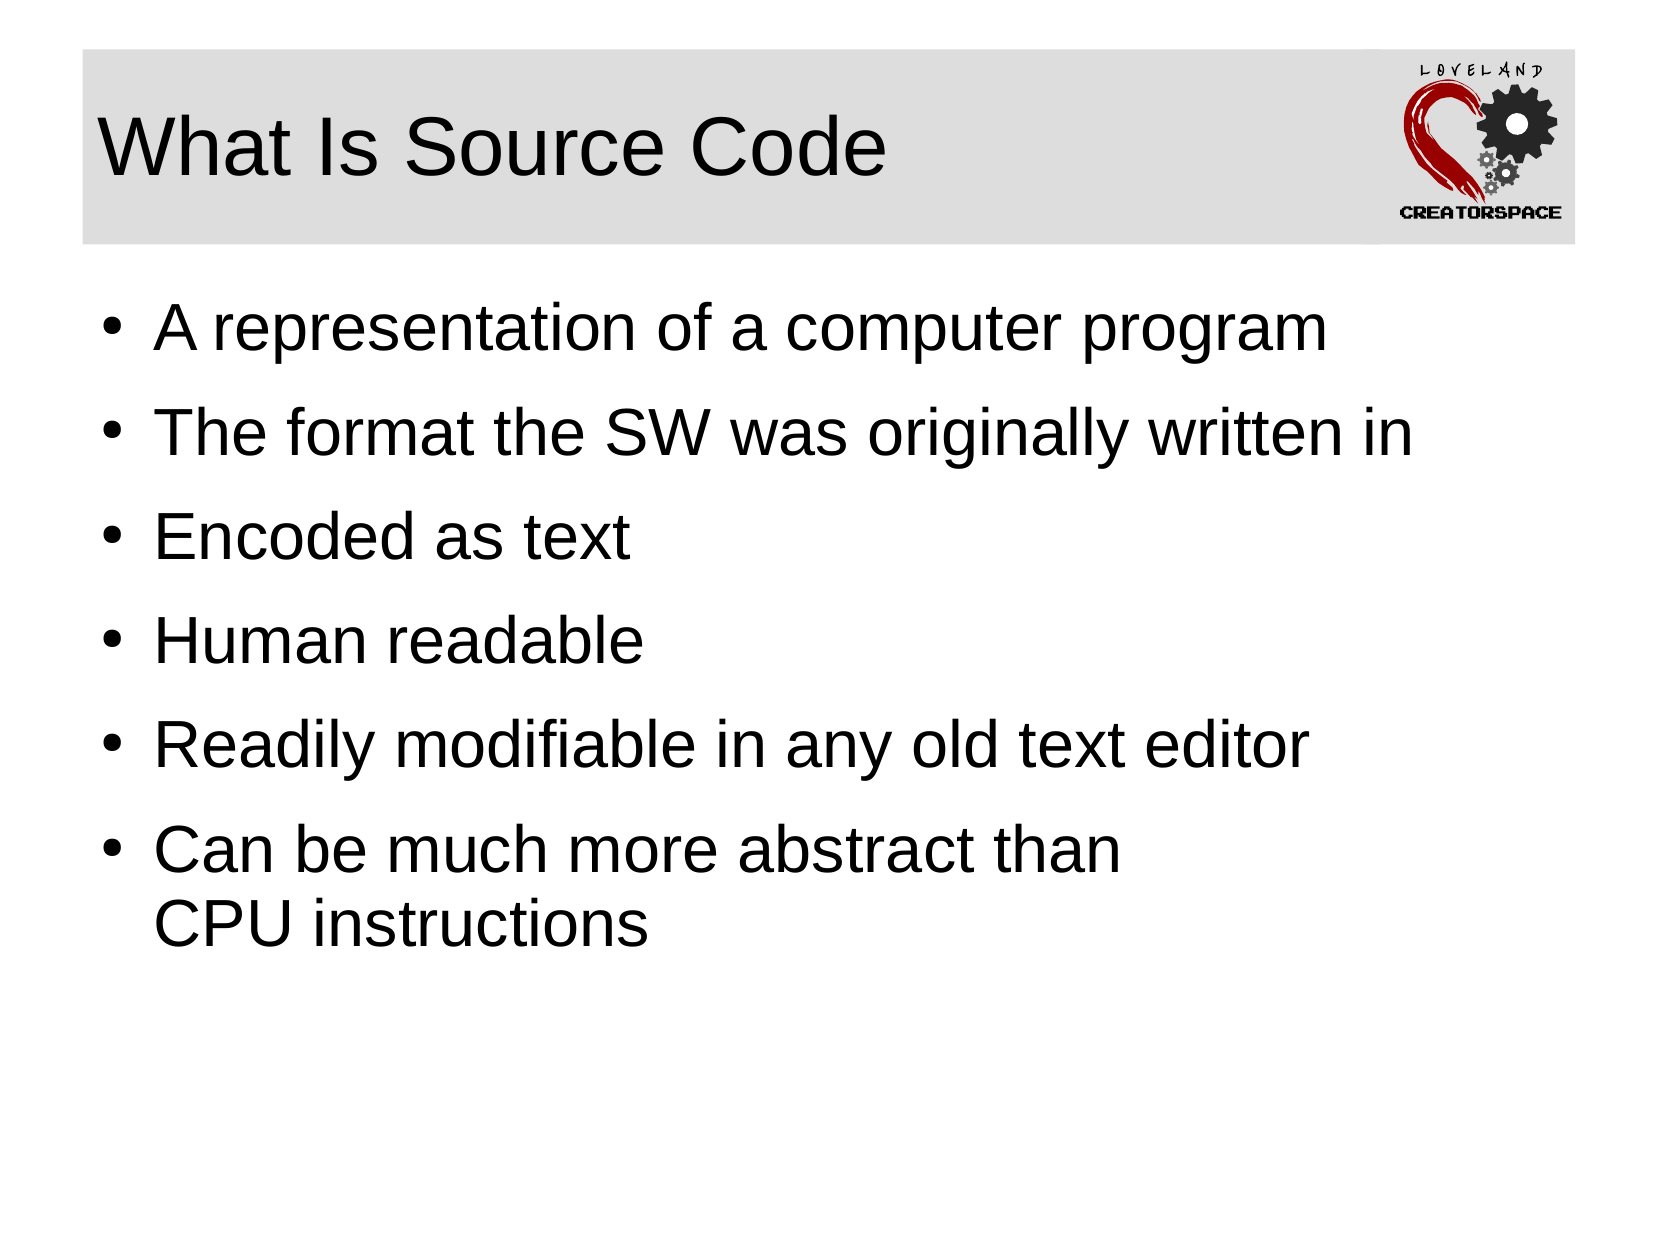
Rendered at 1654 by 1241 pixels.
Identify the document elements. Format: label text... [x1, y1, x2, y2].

title What Is Source Code [82, 49, 1381, 245]
list A representation of a computer program The format the SW was originally written in Encoded as text Human readable Readily modifiable in any old text editor Can be much more abstract than CPU instructions [82, 290, 1571, 1010]
